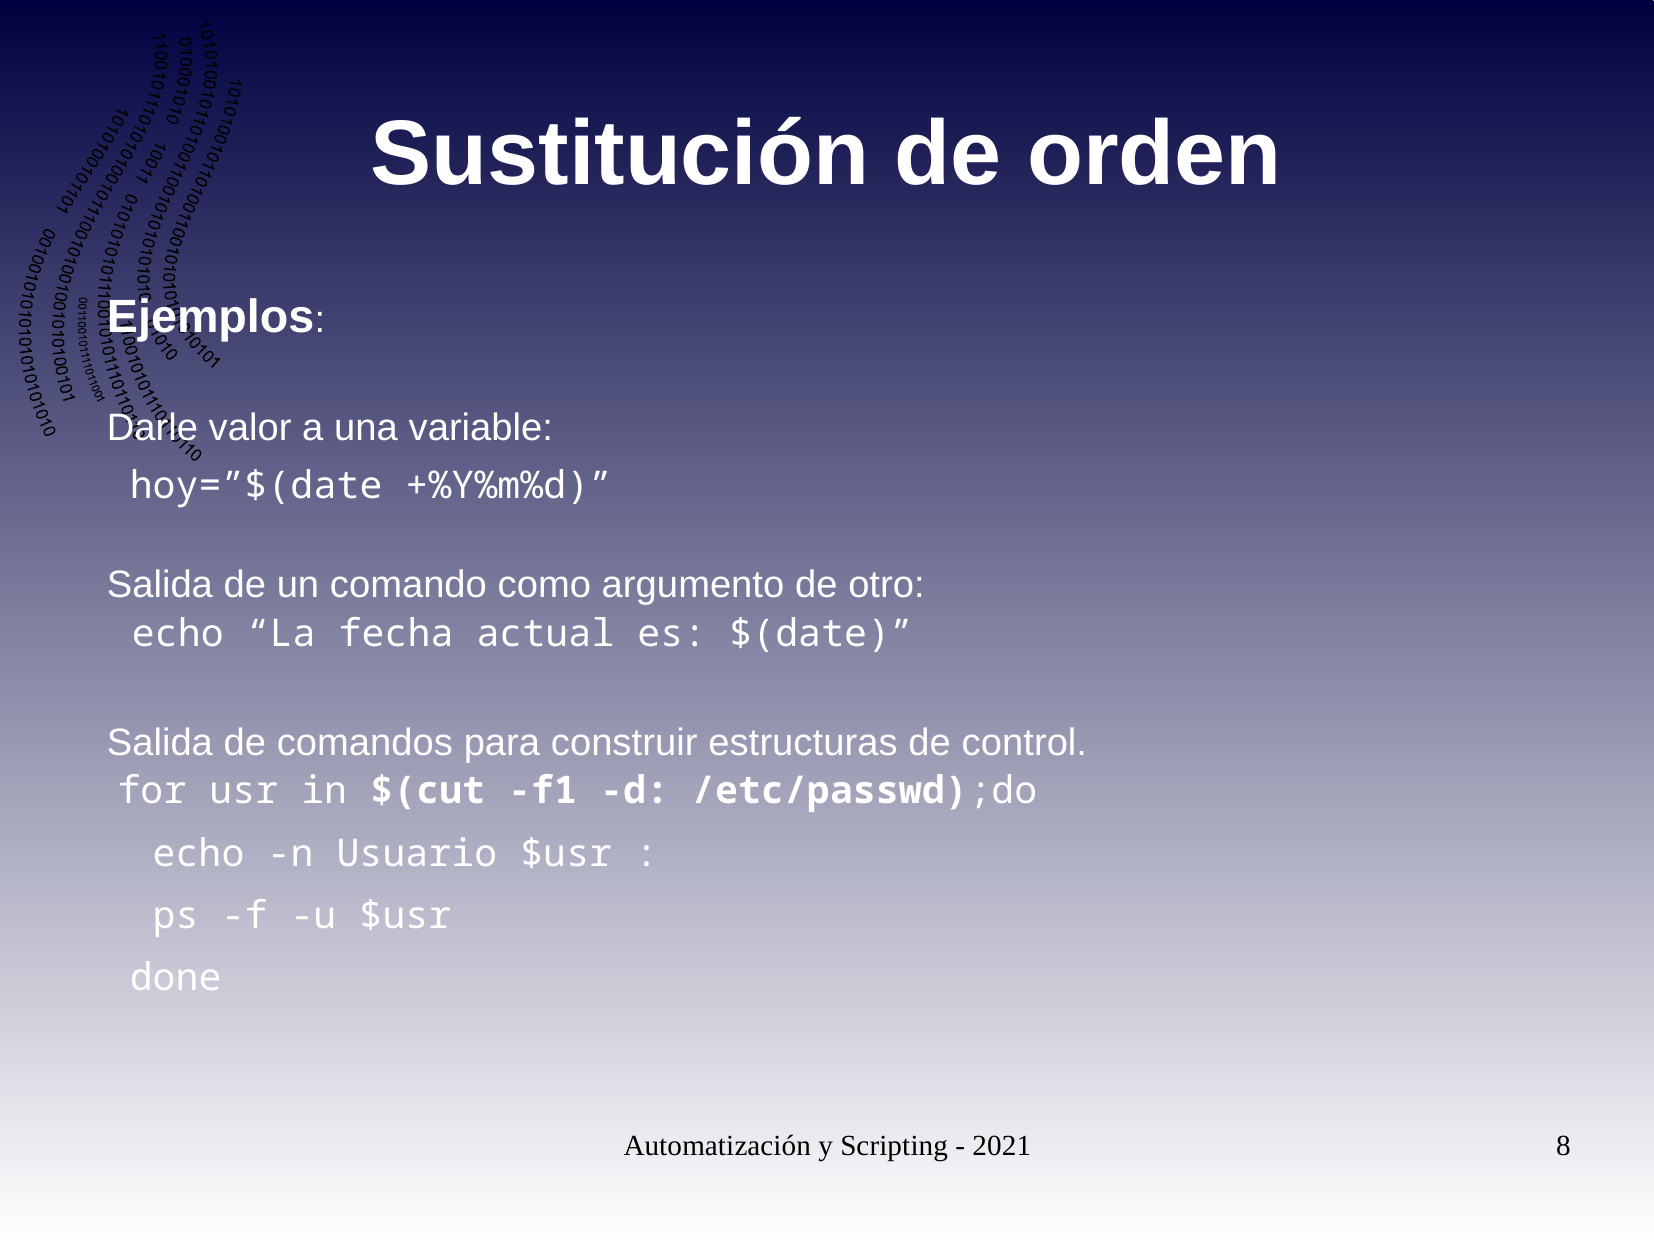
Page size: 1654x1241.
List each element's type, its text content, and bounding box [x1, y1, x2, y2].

list Ejemplos: Darle valor a una variable: hoy=”$(date +%Y%m%d)” Salida de un comando como argumento de otro: echo “La fecha actual es: $(date)” Salida de comandos para construir estructuras de control. for usr in $(cut -f1 -d: /etc/passwd);do echo -n Usuario $usr : ps -f -u $usr done [82, 290, 1571, 1010]
picture [18, 20, 243, 461]
title Sustitución de orden [82, 49, 1571, 257]
